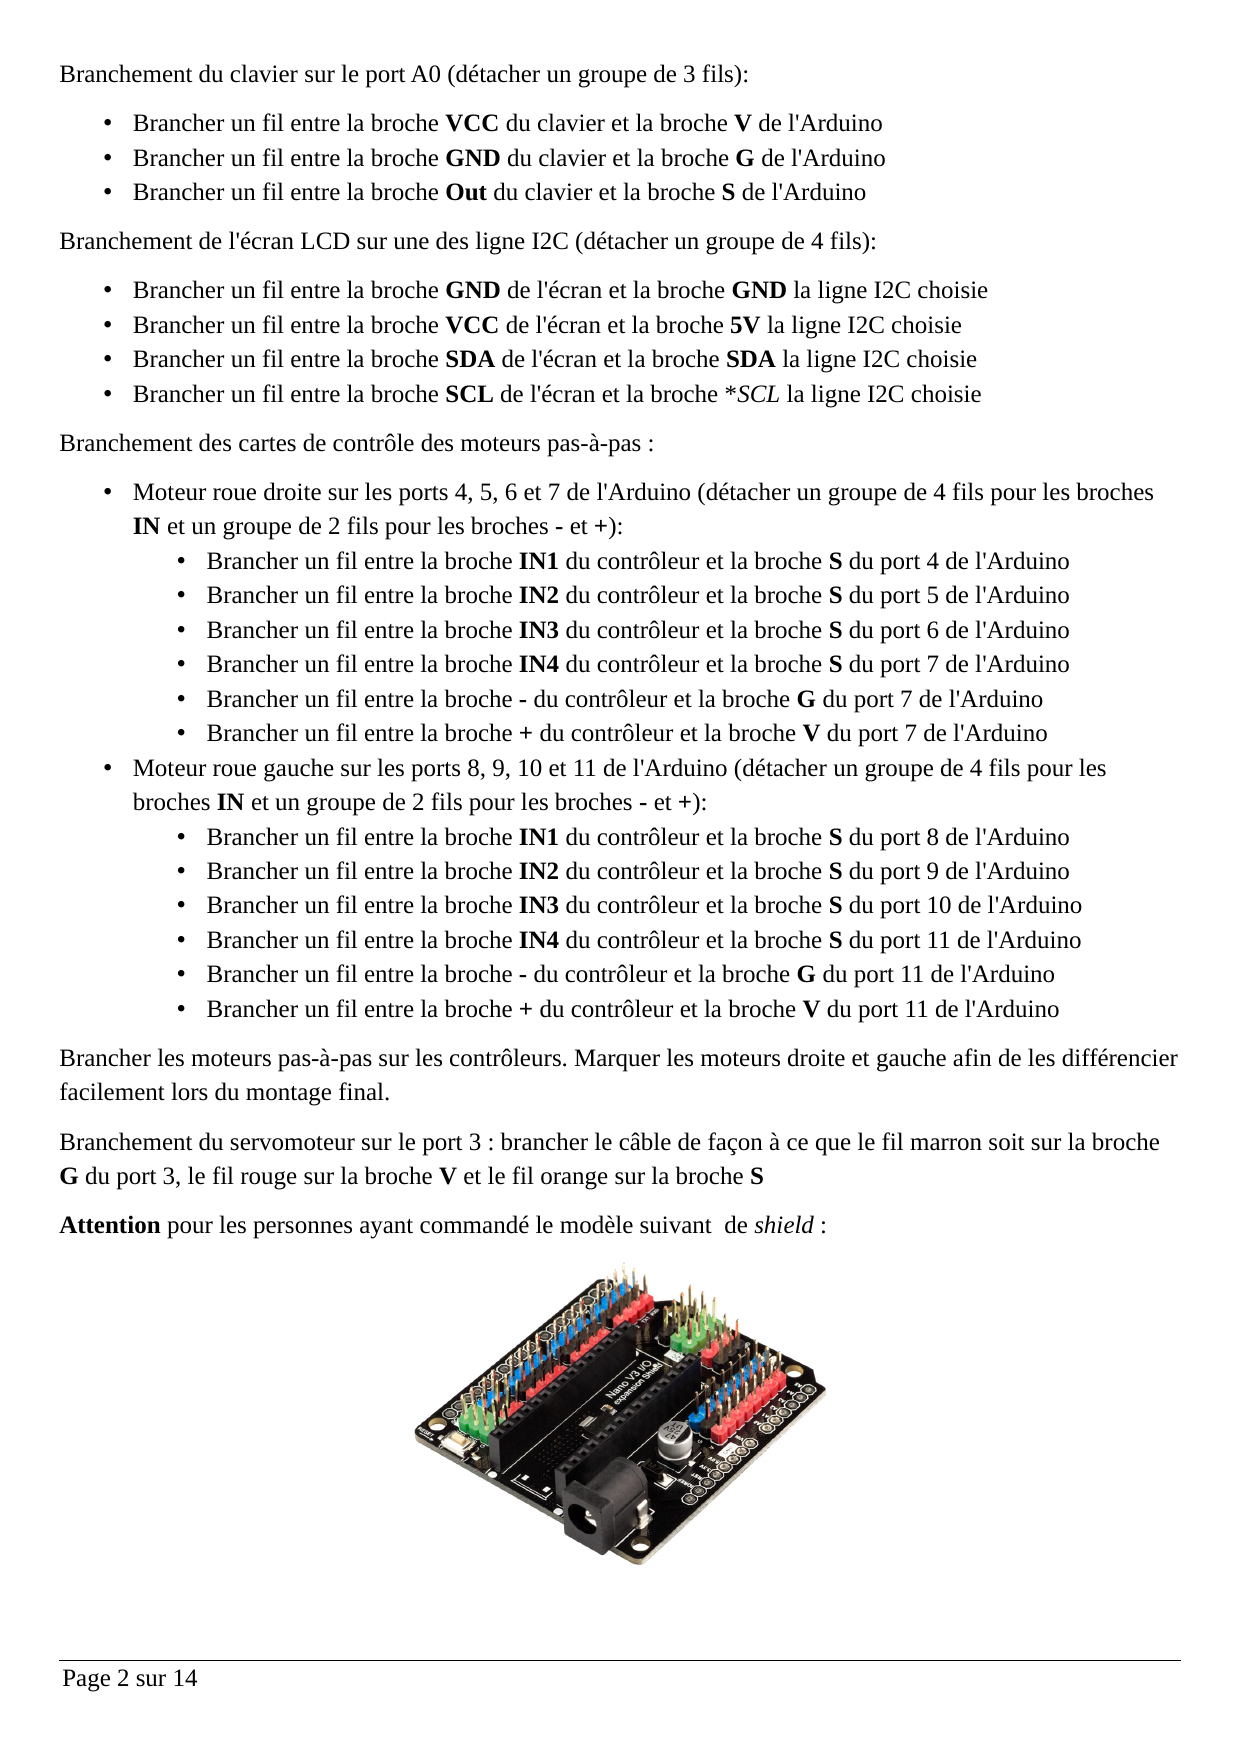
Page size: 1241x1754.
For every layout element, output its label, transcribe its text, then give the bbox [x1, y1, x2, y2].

list Brancher un fil entre la broche SDA de l'écran et la broche SDA la ligne I2C choisie [103, 344, 1181, 373]
list Brancher un fil entre la broche IN3 du contrôleur et la broche S du port 6 de l'Arduino [177, 615, 1181, 643]
text Branchement de l'écran LCD sur une des ligne I2C (détacher un groupe de 4 fils): [59, 226, 1181, 255]
list Brancher un fil entre la broche SCL de l'écran et la broche *SCL la ligne I2C choisie [103, 379, 1181, 407]
list Brancher un fil entre la broche IN2 du contrôleur et la broche S du port 5 de l'Arduino [177, 580, 1181, 609]
list Moteur roue gauche sur les ports 8, 9, 10 et 11 de l'Arduino (détacher un groupe de 4 fils pour les broches IN et un groupe de 2 fils pour les broches - et +): [103, 753, 1181, 816]
list Brancher un fil entre la broche Out du clavier et la broche S de l'Arduino [103, 177, 1181, 206]
picture [396, 1259, 844, 1585]
list Moteur roue droite sur les ports 4, 5, 6 et 7 de l'Arduino (détacher un groupe de 4 fils pour les broches IN et un groupe de 2 fils pour les broches - et +): [103, 477, 1181, 540]
text Branchement du servomoteur sur le port 3 : brancher le câble de façon à ce que le fil marron soit sur la broche G du port 3, le fil rouge sur la broche V et le fil orange sur la broche S [59, 1127, 1181, 1190]
list Brancher un fil entre la broche + du contrôleur et la broche V du port 11 de l'Arduino [177, 994, 1181, 1023]
list Brancher un fil entre la broche IN3 du contrôleur et la broche S du port 10 de l'Arduino [177, 891, 1181, 919]
text Brancher les moteurs pas-à-pas sur les contrôleurs. Marquer les moteurs droite et gauche afin de les différencier facilement lors du montage final. [59, 1043, 1181, 1106]
list Brancher un fil entre la broche GND du clavier et la broche G de l'Arduino [103, 143, 1181, 171]
list Brancher un fil entre la broche VCC de l'écran et la broche 5V la ligne I2C choisie [103, 310, 1181, 338]
list Brancher un fil entre la broche IN4 du contrôleur et la broche S du port 11 de l'Arduino [177, 925, 1181, 954]
text Branchement du clavier sur le port A0 (détacher un groupe de 3 fils): [59, 59, 1181, 88]
text Branchement des cartes de contrôle des moteurs pas-à-pas : [59, 428, 1181, 456]
list Brancher un fil entre la broche GND de l'écran et la broche GND la ligne I2C choisie [103, 275, 1181, 304]
text Attention pour les personnes ayant commandé le modèle suivant de shield : [59, 1210, 1181, 1239]
list Brancher un fil entre la broche - du contrôleur et la broche G du port 11 de l'Arduino [177, 959, 1181, 988]
list Brancher un fil entre la broche IN2 du contrôleur et la broche S du port 9 de l'Arduino [177, 856, 1181, 885]
list Brancher un fil entre la broche - du contrôleur et la broche G du port 7 de l'Arduino [177, 684, 1181, 712]
list Brancher un fil entre la broche IN4 du contrôleur et la broche S du port 7 de l'Arduino [177, 649, 1181, 678]
list Brancher un fil entre la broche IN1 du contrôleur et la broche S du port 8 de l'Arduino [177, 822, 1181, 850]
list Brancher un fil entre la broche + du contrôleur et la broche V du port 7 de l'Arduino [177, 718, 1181, 747]
list Brancher un fil entre la broche VCC du clavier et la broche V de l'Arduino [103, 108, 1181, 137]
list Brancher un fil entre la broche IN1 du contrôleur et la broche S du port 4 de l'Arduino [177, 546, 1181, 574]
